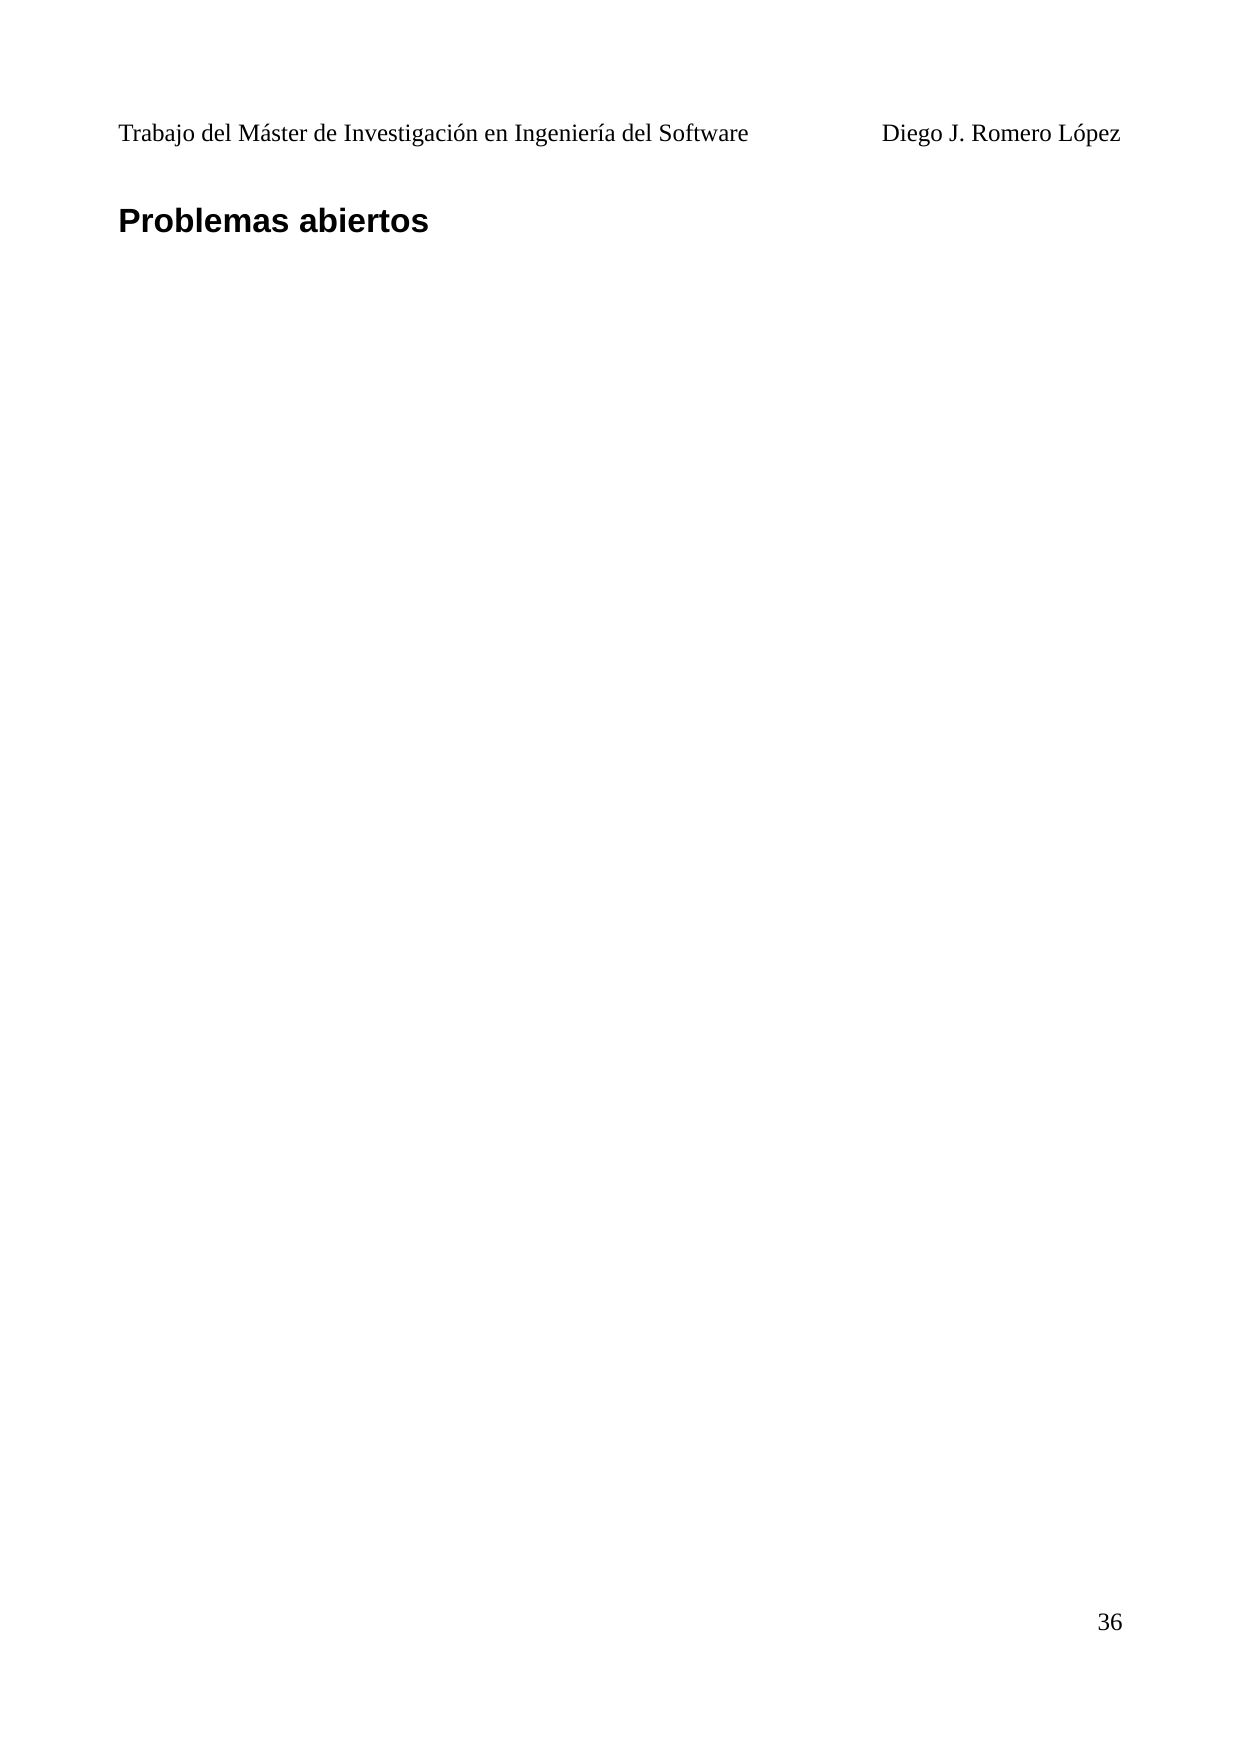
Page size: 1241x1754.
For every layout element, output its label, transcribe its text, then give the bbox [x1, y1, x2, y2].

subtitle Problemas abiertos [118, 201, 1122, 240]
